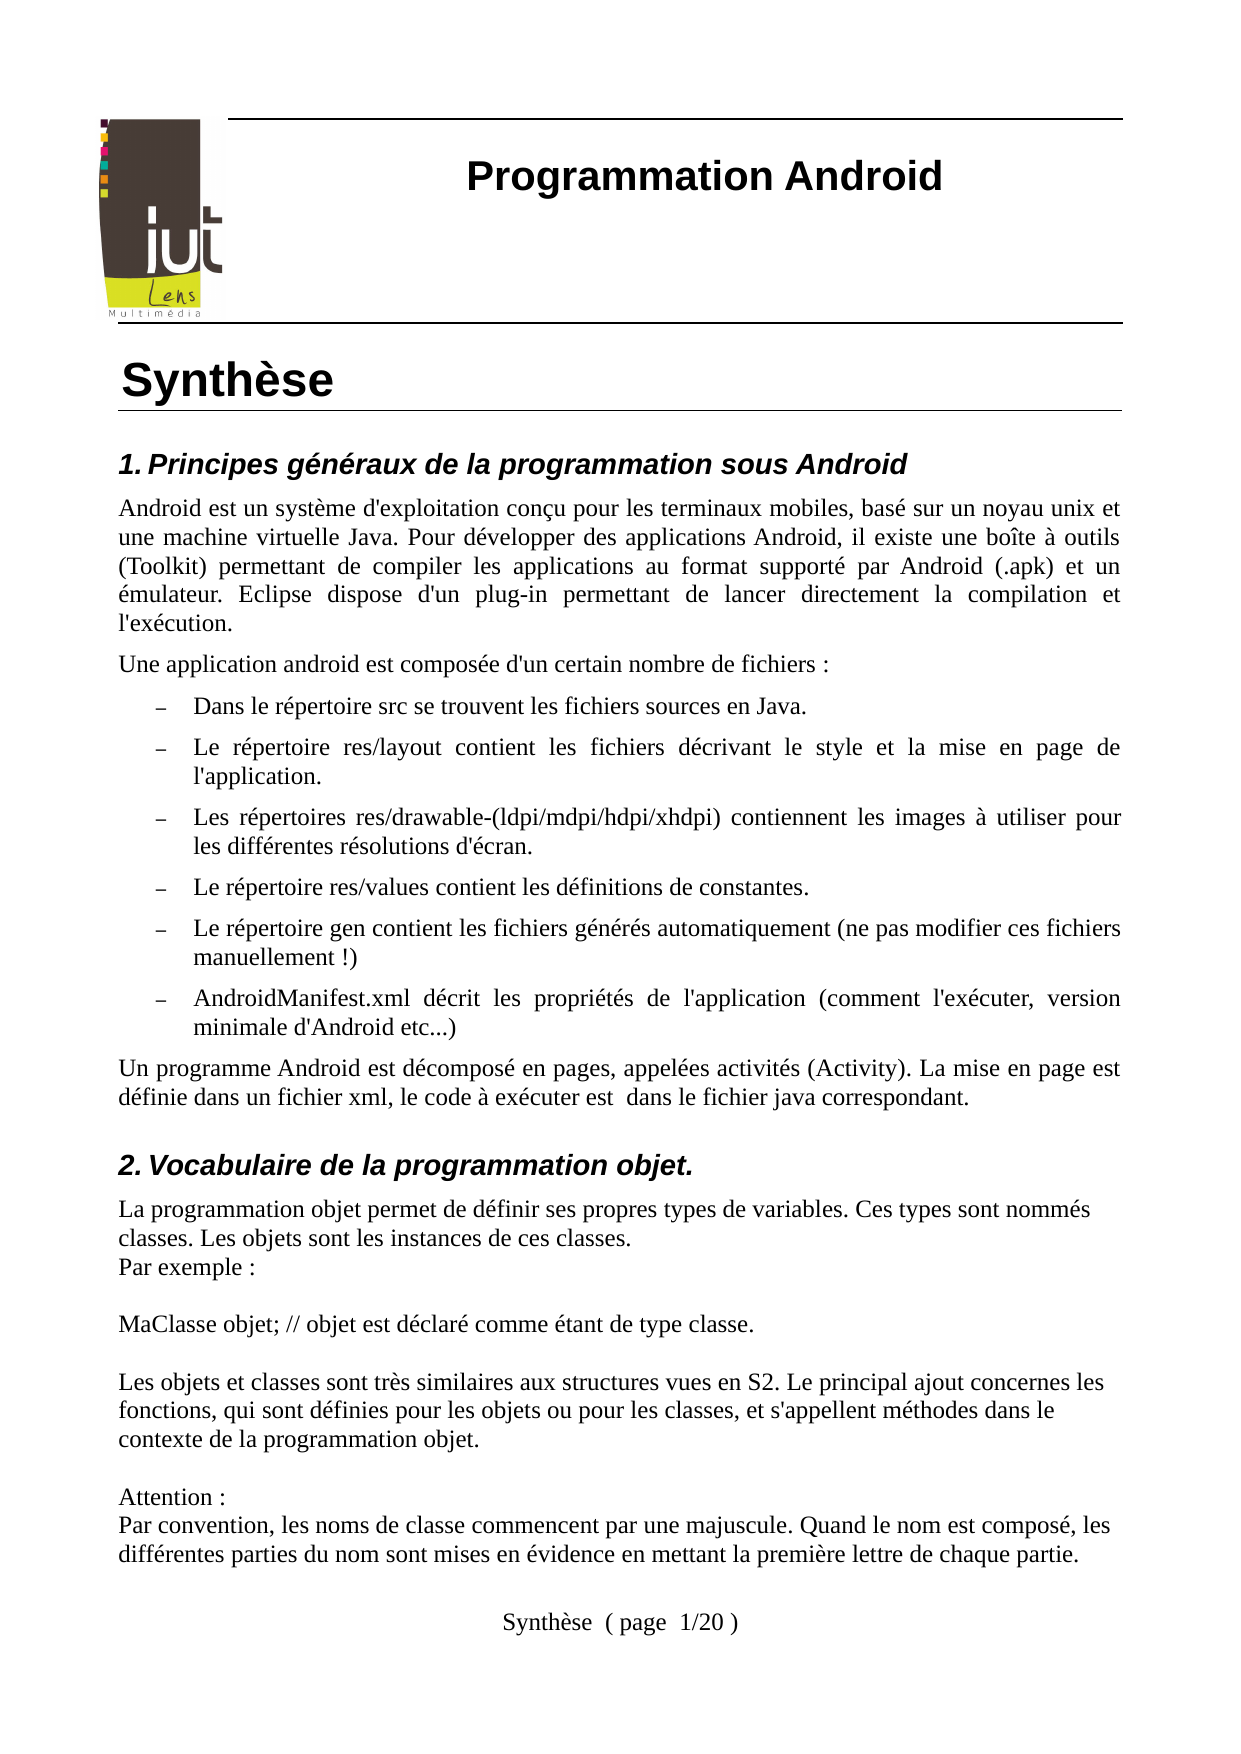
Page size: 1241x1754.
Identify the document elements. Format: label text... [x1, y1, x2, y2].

subtitle Principes généraux de la programmation sous Android [118, 447, 1122, 481]
table_header Programmation Android [288, 120, 1122, 322]
text La programmation objet permet de définir ses propres types de variables. Ces types sont nommés classes. Les objets sont les instances de ces classes. [118, 1194, 1122, 1252]
list Dans le répertoire src se trouvent les fichiers sources en Java. [156, 691, 1122, 719]
text Android est un système d'exploitation conçu pour les terminaux mobiles, basé sur un noyau unix et une machine virtuelle Java. Pour développer des applications Android, il existe une boîte à outils (Toolkit) permettant de compiler les applications au format supporté par Android (.apk) et un émulateur. Eclipse dispose d'un plug-in permettant de lancer directement la compilation et l'exécution. [118, 493, 1122, 637]
text Une application android est composée d'un certain nombre de fichiers : [118, 649, 1122, 678]
list Le répertoire res/layout contient les fichiers décrivant le style et la mise en page de l'application. [156, 732, 1122, 789]
table_header [228, 120, 288, 322]
subtitle Vocabulaire de la programmation objet. [118, 1148, 1122, 1182]
text MaClasse objet; // objet est déclaré comme étant de type classe. [118, 1309, 1122, 1338]
list Le répertoire res/values contient les définitions de constantes. [156, 872, 1122, 901]
picture [95, 116, 226, 320]
text Attention : Par convention, les noms de classe commencent par une majuscule. Quand le nom est composé, les différentes parties du nom sont mises en évidence en mettant la première lettre de chaque partie. [118, 1482, 1122, 1568]
subtitle Synthèse [118, 349, 1122, 410]
list Les répertoires res/drawable-(ldpi/mdpi/hdpi/xhdpi) contiennent les images à utiliser pour les différentes résolutions d'écran. [156, 802, 1122, 859]
list Le répertoire gen contient les fichiers générés automatiquement (ne pas modifier ces fichiers manuellement !) [156, 913, 1122, 971]
text Les objets et classes sont très similaires aux structures vues en S2. Le principal ajout concernes les fonctions, qui sont définies pour les objets ou pour les classes, et s'appellent méthodes dans le contexte de la programmation objet. [118, 1367, 1122, 1453]
text Un programme Android est décomposé en pages, appelées activités (Activity). La mise en page est définie dans un fichier xml, le code à exécuter est dans le fichier java correspondant. [118, 1053, 1122, 1111]
text Par exemple : [118, 1252, 1122, 1281]
list AndroidManifest.xml décrit les propriétés de l'application (comment l'exécuter, version minimale d'Android etc...) [156, 983, 1122, 1041]
